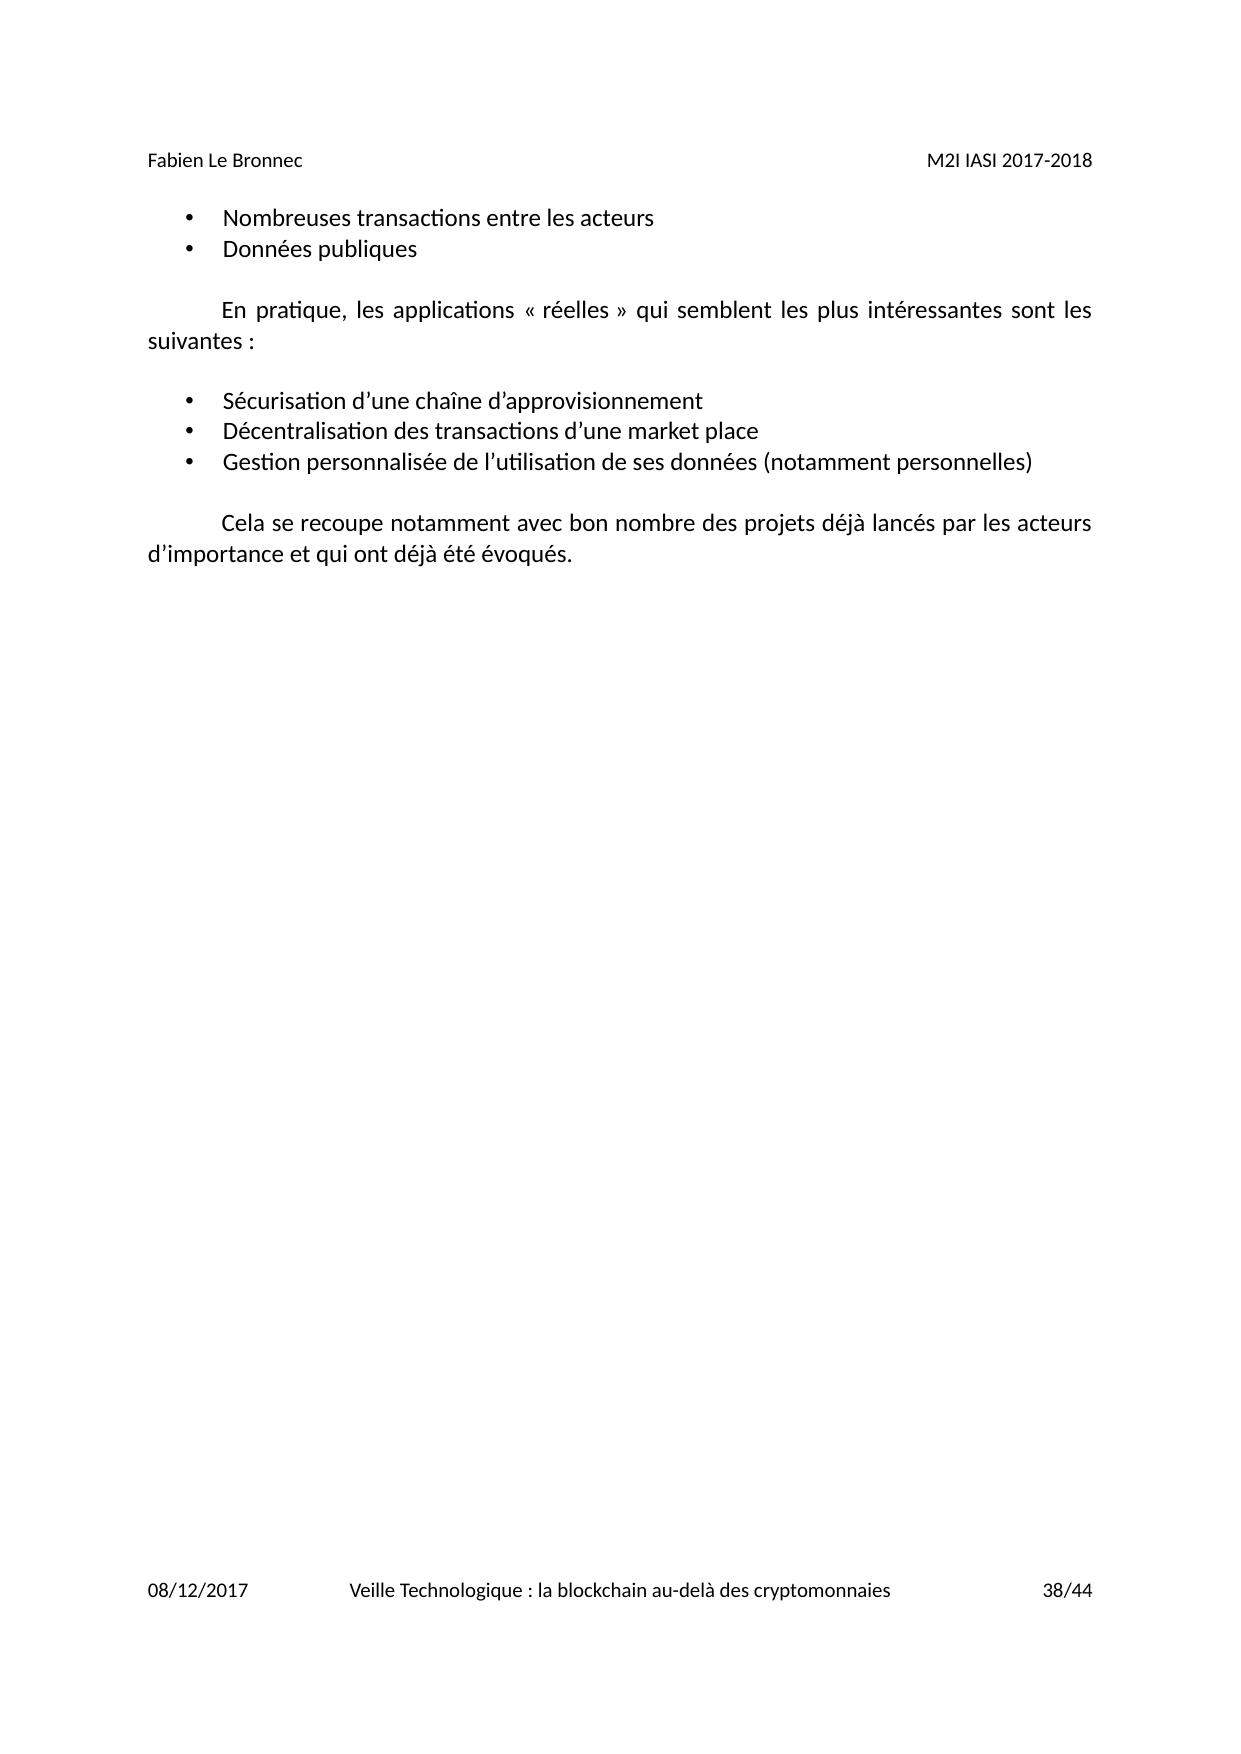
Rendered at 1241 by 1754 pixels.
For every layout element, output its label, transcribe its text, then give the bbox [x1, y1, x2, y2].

list Sécurisation d’une chaîne d’approvisionnement [185, 385, 1093, 416]
text En pratique, les applications « réelles » qui semblent les plus intéressantes sont les suivantes : [148, 294, 1093, 355]
list Nombreuses transactions entre les acteurs [185, 202, 1093, 233]
list Décentralisation des transactions d’une market place [185, 416, 1093, 446]
text Cela se recoupe notamment avec bon nombre des projets déjà lancés par les acteurs d’importance et qui ont déjà été évoqués. [148, 507, 1093, 568]
list Gestion personnalisée de l’utilisation de ses données (notamment personnelles) [185, 446, 1093, 477]
list Données publiques [185, 233, 1093, 263]
